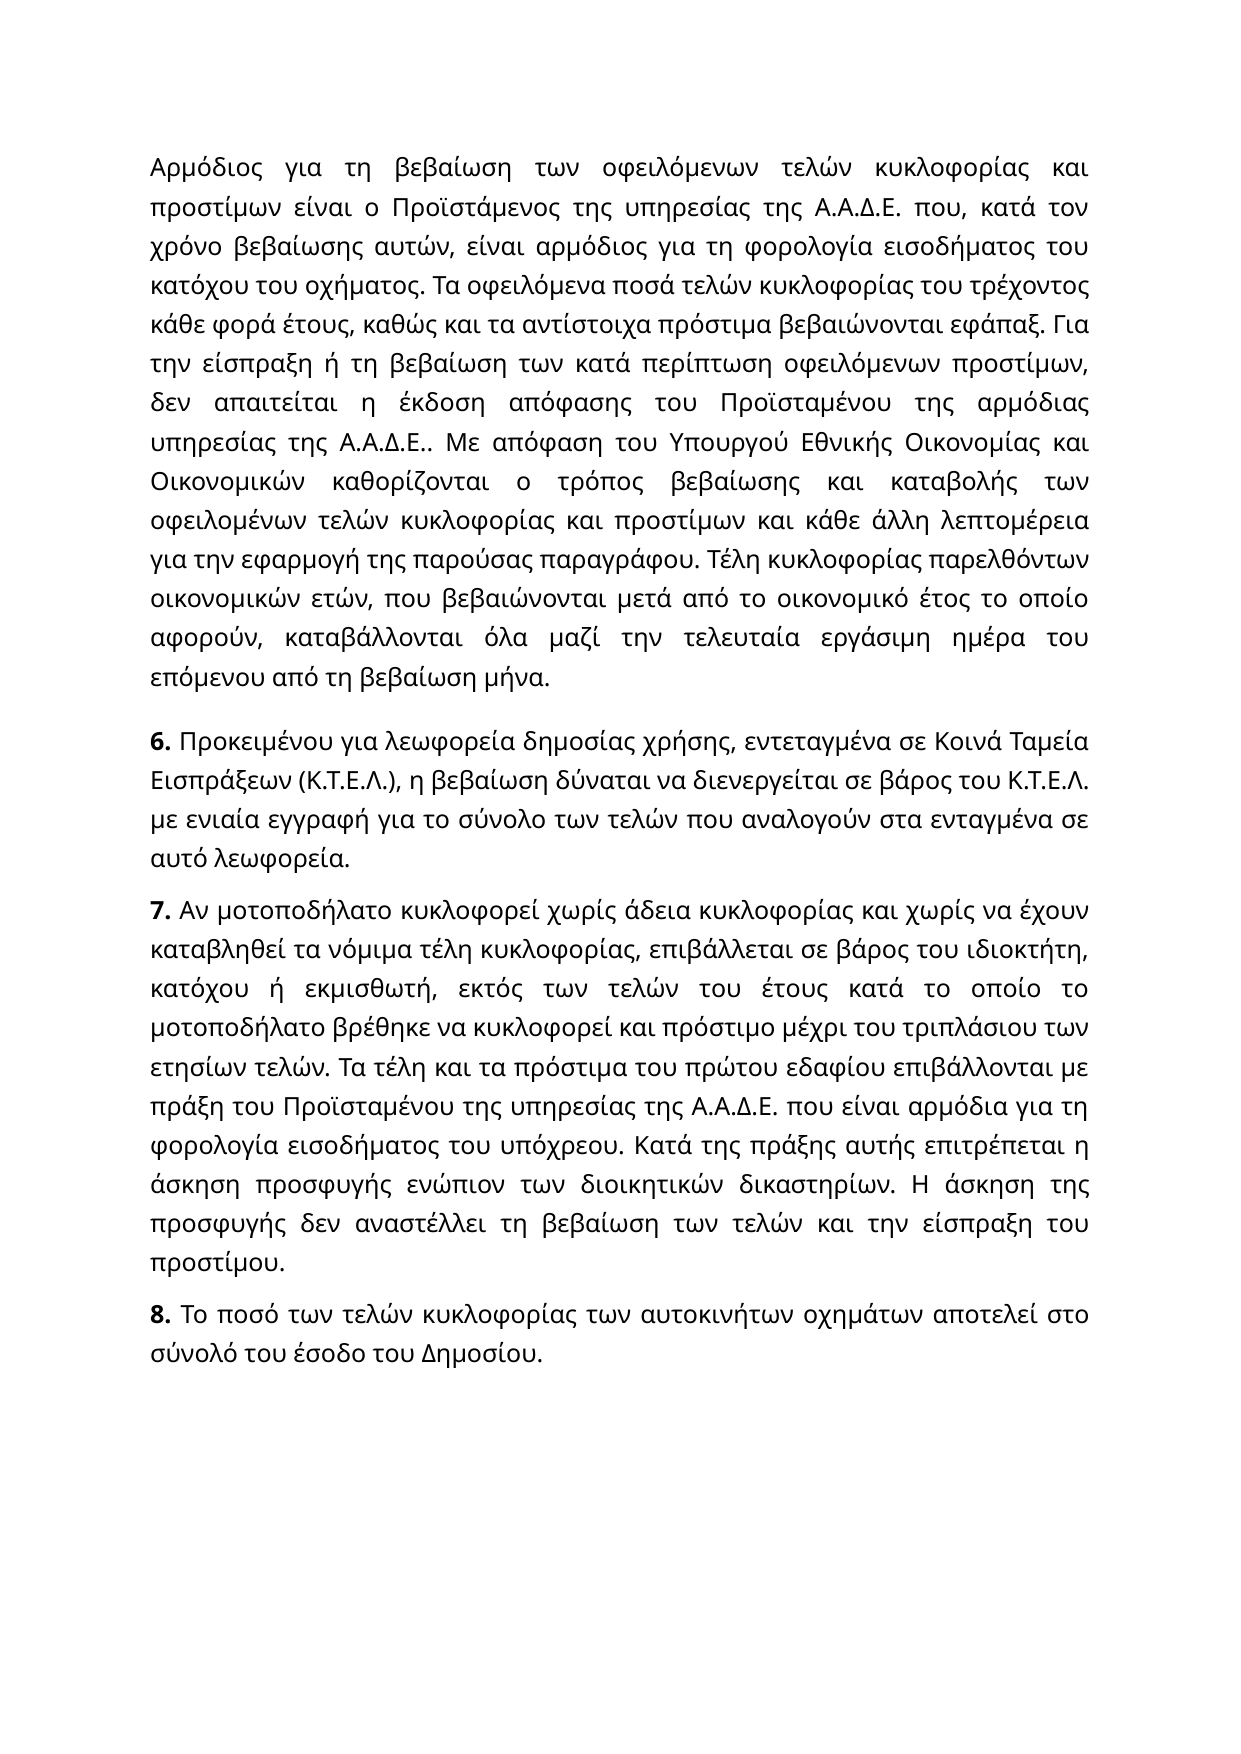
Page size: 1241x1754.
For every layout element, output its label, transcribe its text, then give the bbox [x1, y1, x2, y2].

text 8. Το ποσό των τελών κυκλοφορίας των αυτοκινήτων οχημάτων αποτελεί στο σύνολό του έσοδο του Δημοσίου. [150, 1297, 1090, 1370]
text 6. Προκειμένου για λεωφορεία δημοσίας χρήσης, εντεταγμένα σε Κοινά Ταμεία Εισπράξεων (Κ.Τ.Ε.Λ.), η βεβαίωση δύναται να διενεργείται σε βάρος του Κ.Τ.Ε.Λ. με ενιαία εγγραφή για το σύνολο των τελών που αναλογούν στα ενταγμένα σε αυτό λεωφορεία. [150, 723, 1090, 875]
text 7. Αν μοτοποδήλατο κυκλοφορεί χωρίς άδεια κυκλοφορίας και χωρίς να έχουν καταβληθεί τα νόμιμα τέλη κυκλοφορίας, επιβάλλεται σε βάρος του ιδιοκτήτη, κατόχου ή εκμισθωτή, εκτός των τελών του έτους κατά το οποίο το μοτοποδήλατο βρέθηκε να κυκλοφορεί και πρόστιμο μέχρι του τριπλάσιου των ετησίων τελών. Τα τέλη και τα πρόστιμα του πρώτου εδαφίου επιβάλλονται με πράξη του Προϊσταμένου της υπηρεσίας της Α.Α.Δ.Ε. που είναι αρμόδια για τη φορολογία εισοδήματος του υπόχρεου. Κατά της πράξης αυτής επιτρέπεται η άσκηση προσφυγής ενώπιον των διοικητικών δικαστηρίων. Η άσκηση της προσφυγής δεν αναστέλλει τη βεβαίωση των τελών και την είσπραξη του προστίμου. [150, 892, 1090, 1279]
text Αρμόδιος για τη βεβαίωση των οφειλόμενων τελών κυκλοφορίας και προστίμων είναι ο Προϊστάμενος της υπηρεσίας της Α.Α.Δ.Ε. που, κατά τον χρόνο βεβαίωσης αυτών, είναι αρμόδιος για τη φορολογία εισοδήματος του κατόχου του οχήματος. Τα οφειλόμενα ποσά τελών κυκλοφορίας του τρέχοντος κάθε φορά έτους, καθώς και τα αντίστοιχα πρόστιμα βεβαιώνονται εφάπαξ. Για την είσπραξη ή τη βεβαίωση των κατά περίπτωση οφειλόμενων προστίμων, δεν απαιτείται η έκδοση απόφασης του Προϊσταμένου της αρμόδιας υπηρεσίας της Α.Α.Δ.Ε.. Με απόφαση του Υπουργού Εθνικής Οικονομίας και Οικονομικών καθορίζονται ο τρόπος βεβαίωσης και καταβολής των οφειλομένων τελών κυκλοφορίας και προστίμων και κάθε άλλη λεπτομέρεια για την εφαρμογή της παρούσας παραγράφου. Τέλη κυκλοφορίας παρελθόντων οικονομικών ετών, που βεβαιώνονται μετά από το οικονομικό έτος το οποίο αφορούν, καταβάλλονται όλα μαζί την τελευταία εργάσιμη ημέρα του επόμενου από τη βεβαίωση μήνα. [150, 150, 1090, 693]
